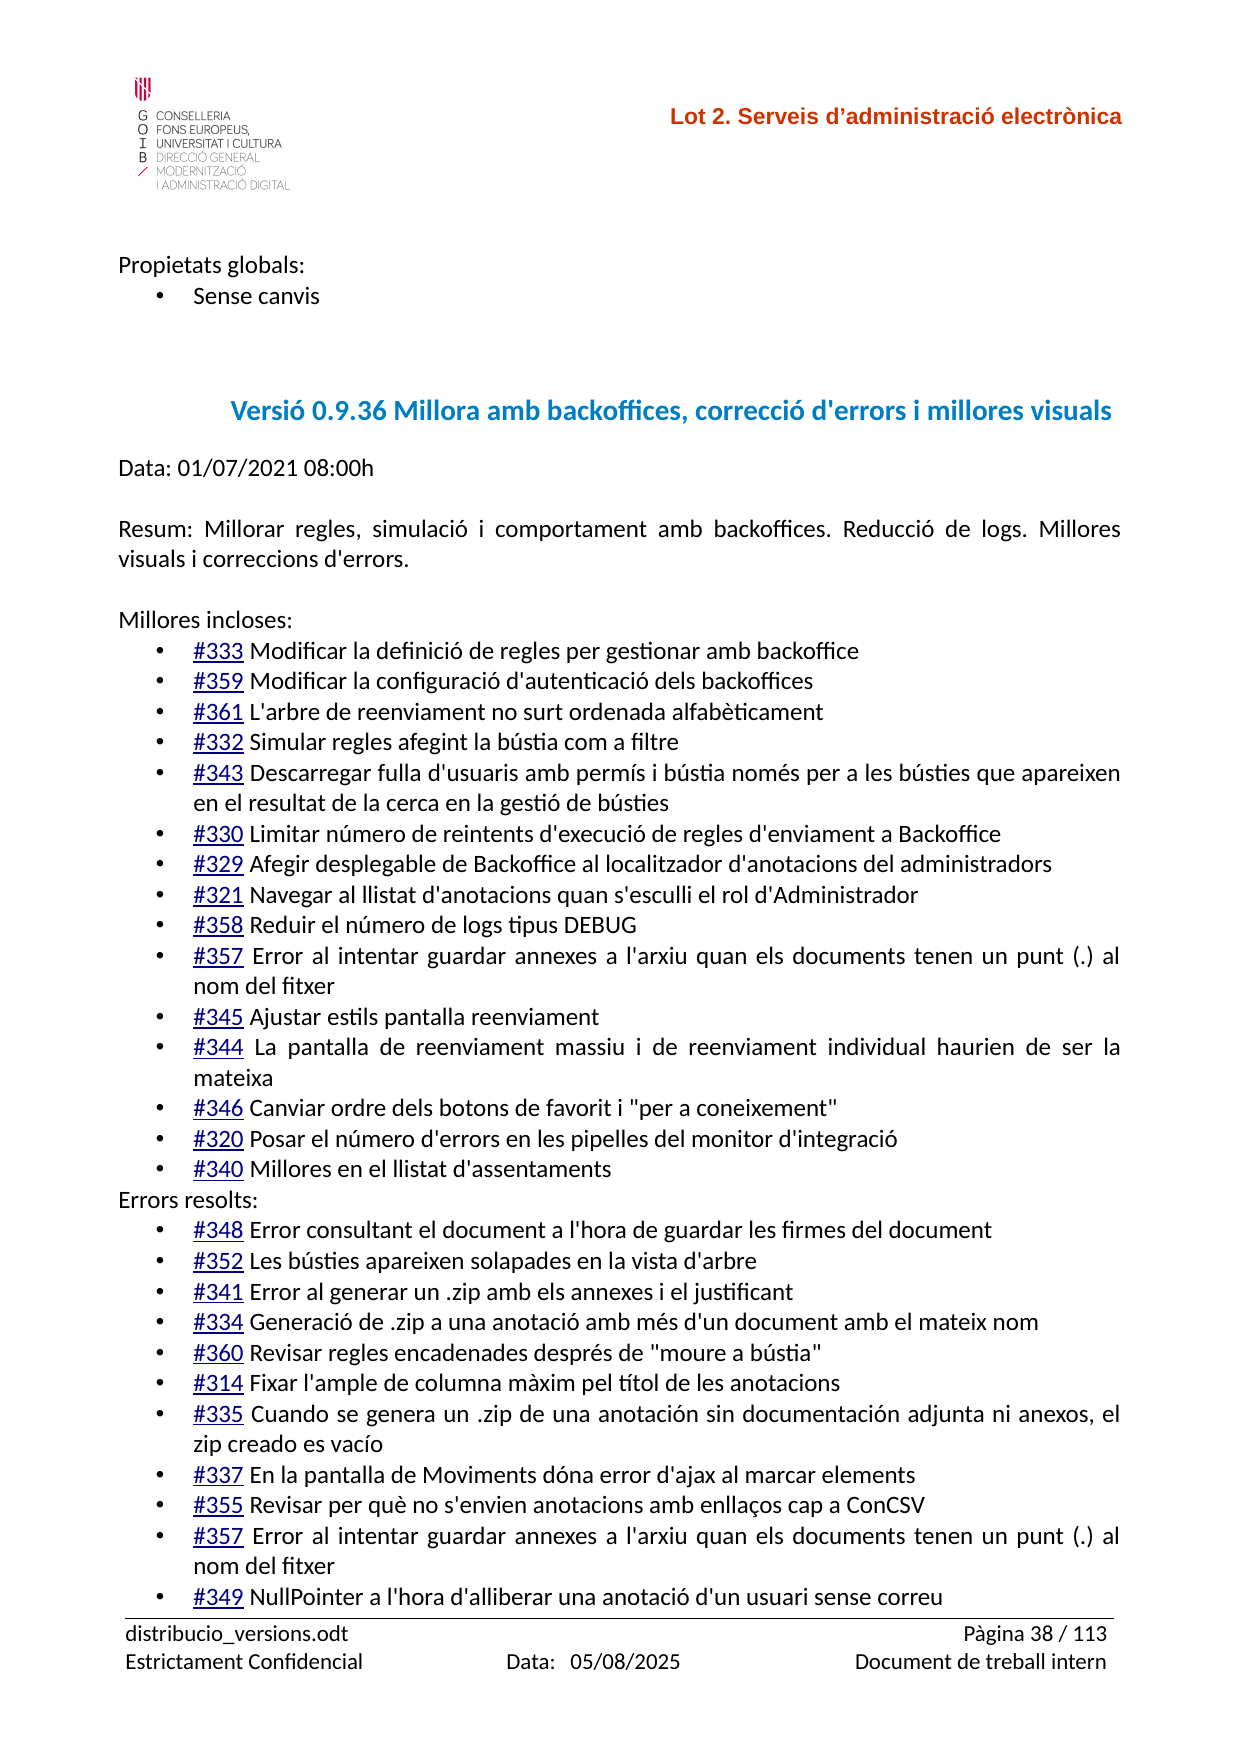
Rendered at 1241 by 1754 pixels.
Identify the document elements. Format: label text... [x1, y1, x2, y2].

list #348 Error consultant el document a l'hora de guardar les firmes del document [156, 1215, 1122, 1245]
list Sense canvis [156, 280, 1122, 311]
text Errors resolts: [118, 1184, 1122, 1215]
list #337 En la pantalla de Moviments dóna error d'ajax al marcar elements [156, 1459, 1122, 1489]
list #361 L'arbre de reenviament no surt ordenada alfabèticament [156, 696, 1122, 726]
list #360 Revisar regles encadenades després de "moure a bústia" [156, 1337, 1122, 1367]
list #341 Error al generar un .zip amb els annexes i el justificant [156, 1276, 1122, 1306]
list #359 Modificar la configuració d'autenticació dels backoffices [156, 665, 1122, 696]
list #344 La pantalla de reenviament massiu i de reenviament individual haurien de ser la mateixa [156, 1032, 1122, 1093]
list #343 Descarregar fulla d'usuaris amb permís i bústia només per a les bústies que apareixen en el resultat de la cerca en la gestió de bústies [156, 757, 1122, 818]
list #352 Les bústies apareixen solapades en la vista d'arbre [156, 1245, 1122, 1276]
list #329 Afegir desplegable de Backoffice al localitzador d'anotacions del administradors [156, 848, 1122, 879]
list #332 Simular regles afegint la bústia com a filtre [156, 726, 1122, 757]
list #346 Canviar ordre dels botons de favorit i "per a coneixement" [156, 1093, 1122, 1123]
picture [126, 70, 299, 197]
list #357 Error al intentar guardar annexes a l'arxiu quan els documents tenen un punt (.) al nom del fitxer [156, 940, 1122, 1001]
list #333 Modificar la definició de regles per gestionar amb backoffice [156, 635, 1122, 665]
list #340 Millores en el llistat d'assentaments [156, 1154, 1122, 1184]
list #314 Fixar l'ample de columna màxim pel títol de les anotacions [156, 1367, 1122, 1398]
text Propietats globals: [118, 250, 1122, 280]
text Data: 01/07/2021 08:00h [118, 452, 1122, 482]
list #345 Ajustar estils pantalla reenviament [156, 1001, 1122, 1032]
list #355 Revisar per què no s'envien anotacions amb enllaços cap a ConCSV [156, 1489, 1122, 1520]
list #320 Posar el número d'errors en les pipelles del monitor d'integració [156, 1123, 1122, 1154]
list #358 Reduir el número de logs tipus DEBUG [156, 909, 1122, 940]
list #321 Navegar al llistat d'anotacions quan s'esculli el rol d'Administrador [156, 879, 1122, 909]
list #334 Generació de .zip a una anotació amb més d'un document amb el mateix nom [156, 1306, 1122, 1337]
list #330 Limitar número de reintents d'execució de regles d'enviament a Backoffice [156, 818, 1122, 848]
text Millores incloses: [118, 604, 1122, 635]
subtitle Versió 0.9.36 Millora amb backoffices, correcció d'errors i millores visuals [153, 392, 1122, 428]
text Resum: Millorar regles, simulació i comportament amb backoffices. Reducció de logs. Millores visuals i correccions d'errors. [118, 513, 1122, 574]
list #335 Cuando se genera un .zip de una anotación sin documentación adjunta ni anexos, el zip creado es vacío [156, 1398, 1122, 1459]
list #349 NullPointer a l'hora d'alliberar una anotació d'un usuari sense correu [156, 1581, 1122, 1611]
list #357 Error al intentar guardar annexes a l'arxiu quan els documents tenen un punt (.) al nom del fitxer [156, 1520, 1122, 1581]
